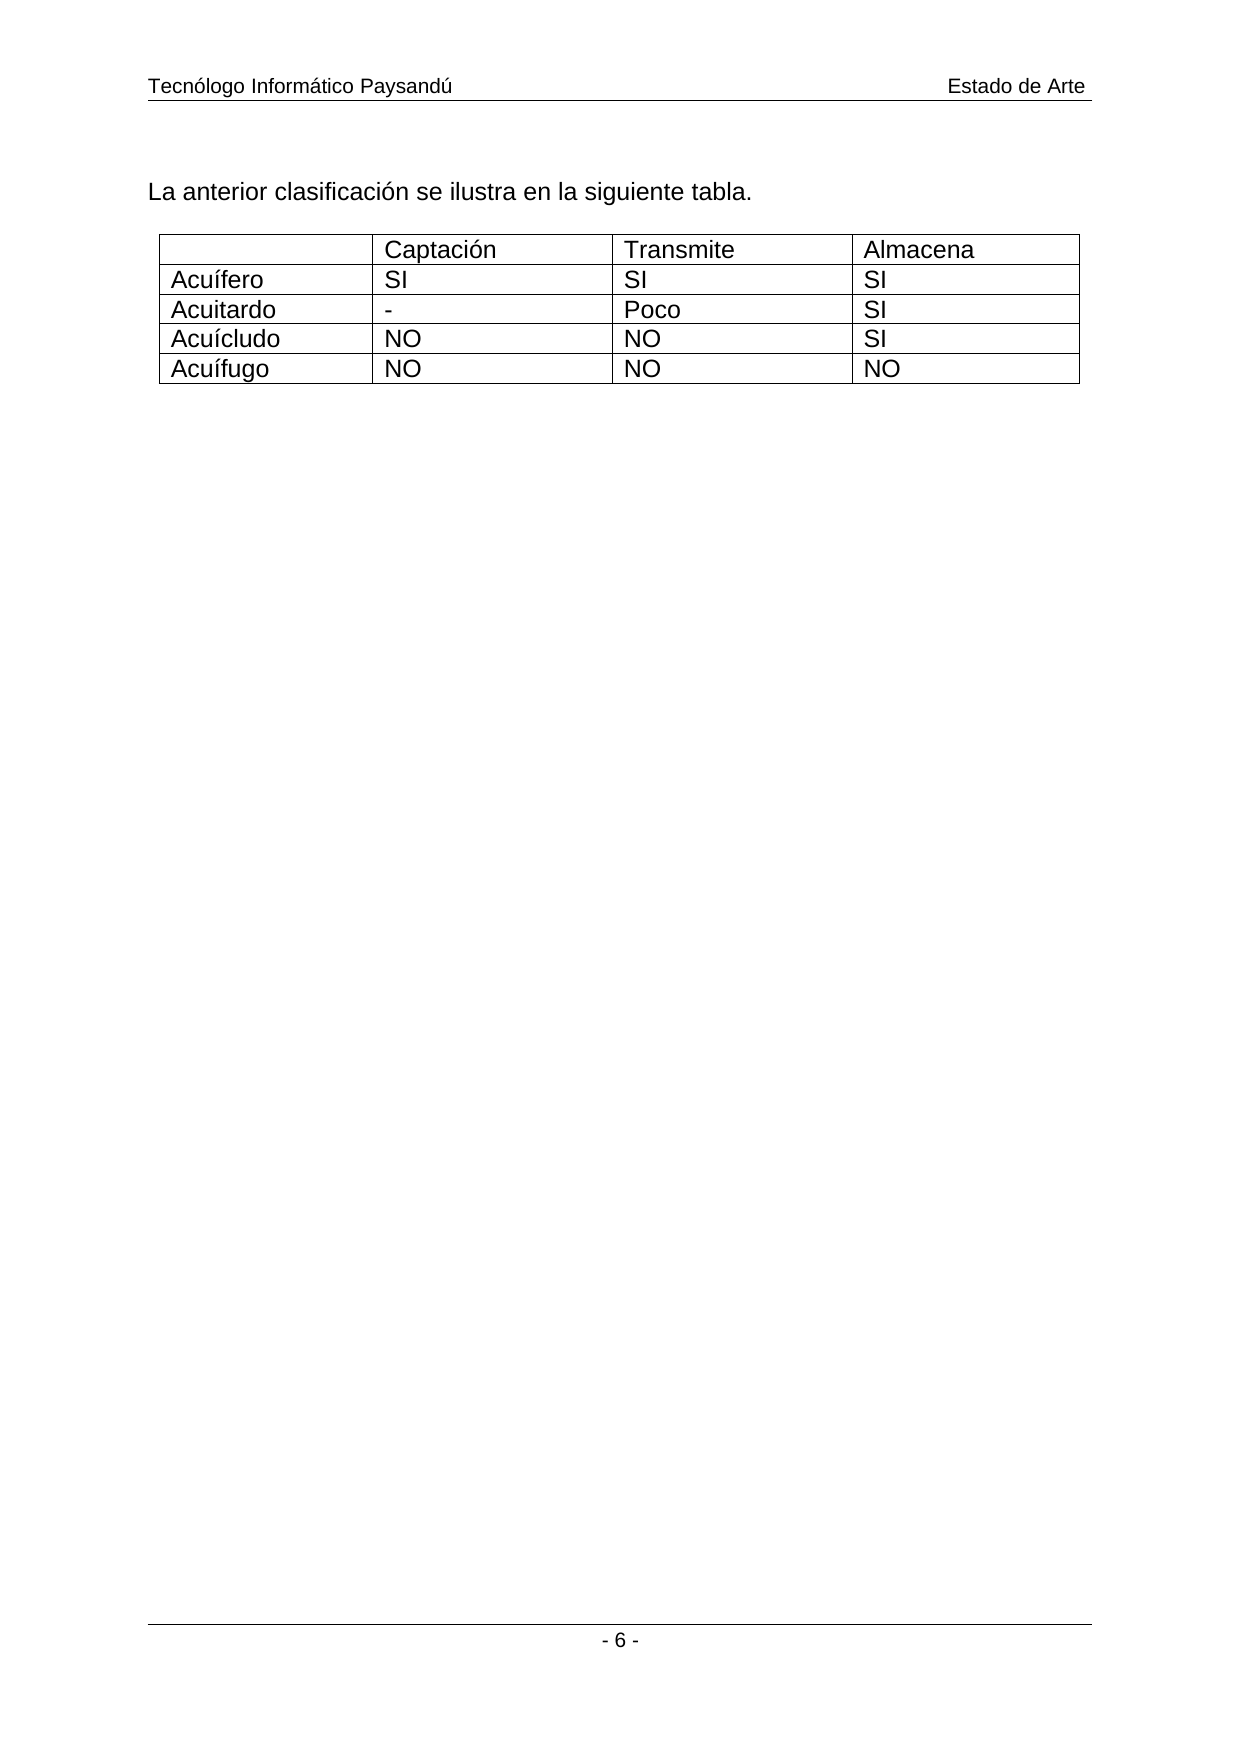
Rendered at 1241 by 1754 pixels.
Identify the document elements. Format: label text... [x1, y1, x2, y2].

table_cell NO [613, 354, 852, 383]
table_cell NO [613, 324, 852, 353]
table_cell SI [373, 265, 612, 293]
table_header Captación [373, 235, 612, 264]
table_cell SI [613, 265, 852, 293]
table_cell SI [853, 324, 1079, 353]
table_cell NO [373, 324, 612, 353]
table_cell Acuífugo [160, 354, 372, 383]
table_cell SI [853, 265, 1079, 293]
table_cell NO [373, 354, 612, 383]
table_header Transmite [613, 235, 852, 264]
table_cell Acuitardo [160, 295, 372, 323]
table_cell - [373, 295, 612, 323]
table_header Almacena [853, 235, 1079, 264]
text La anterior clasificación se ilustra en la siguiente tabla. [148, 176, 1092, 205]
table_cell NO [853, 354, 1079, 383]
table_cell Acuífero [160, 265, 372, 293]
table_cell Poco [613, 295, 852, 323]
table_cell SI [853, 295, 1079, 323]
table_cell Acuícludo [160, 324, 372, 353]
table_header [160, 235, 372, 264]
